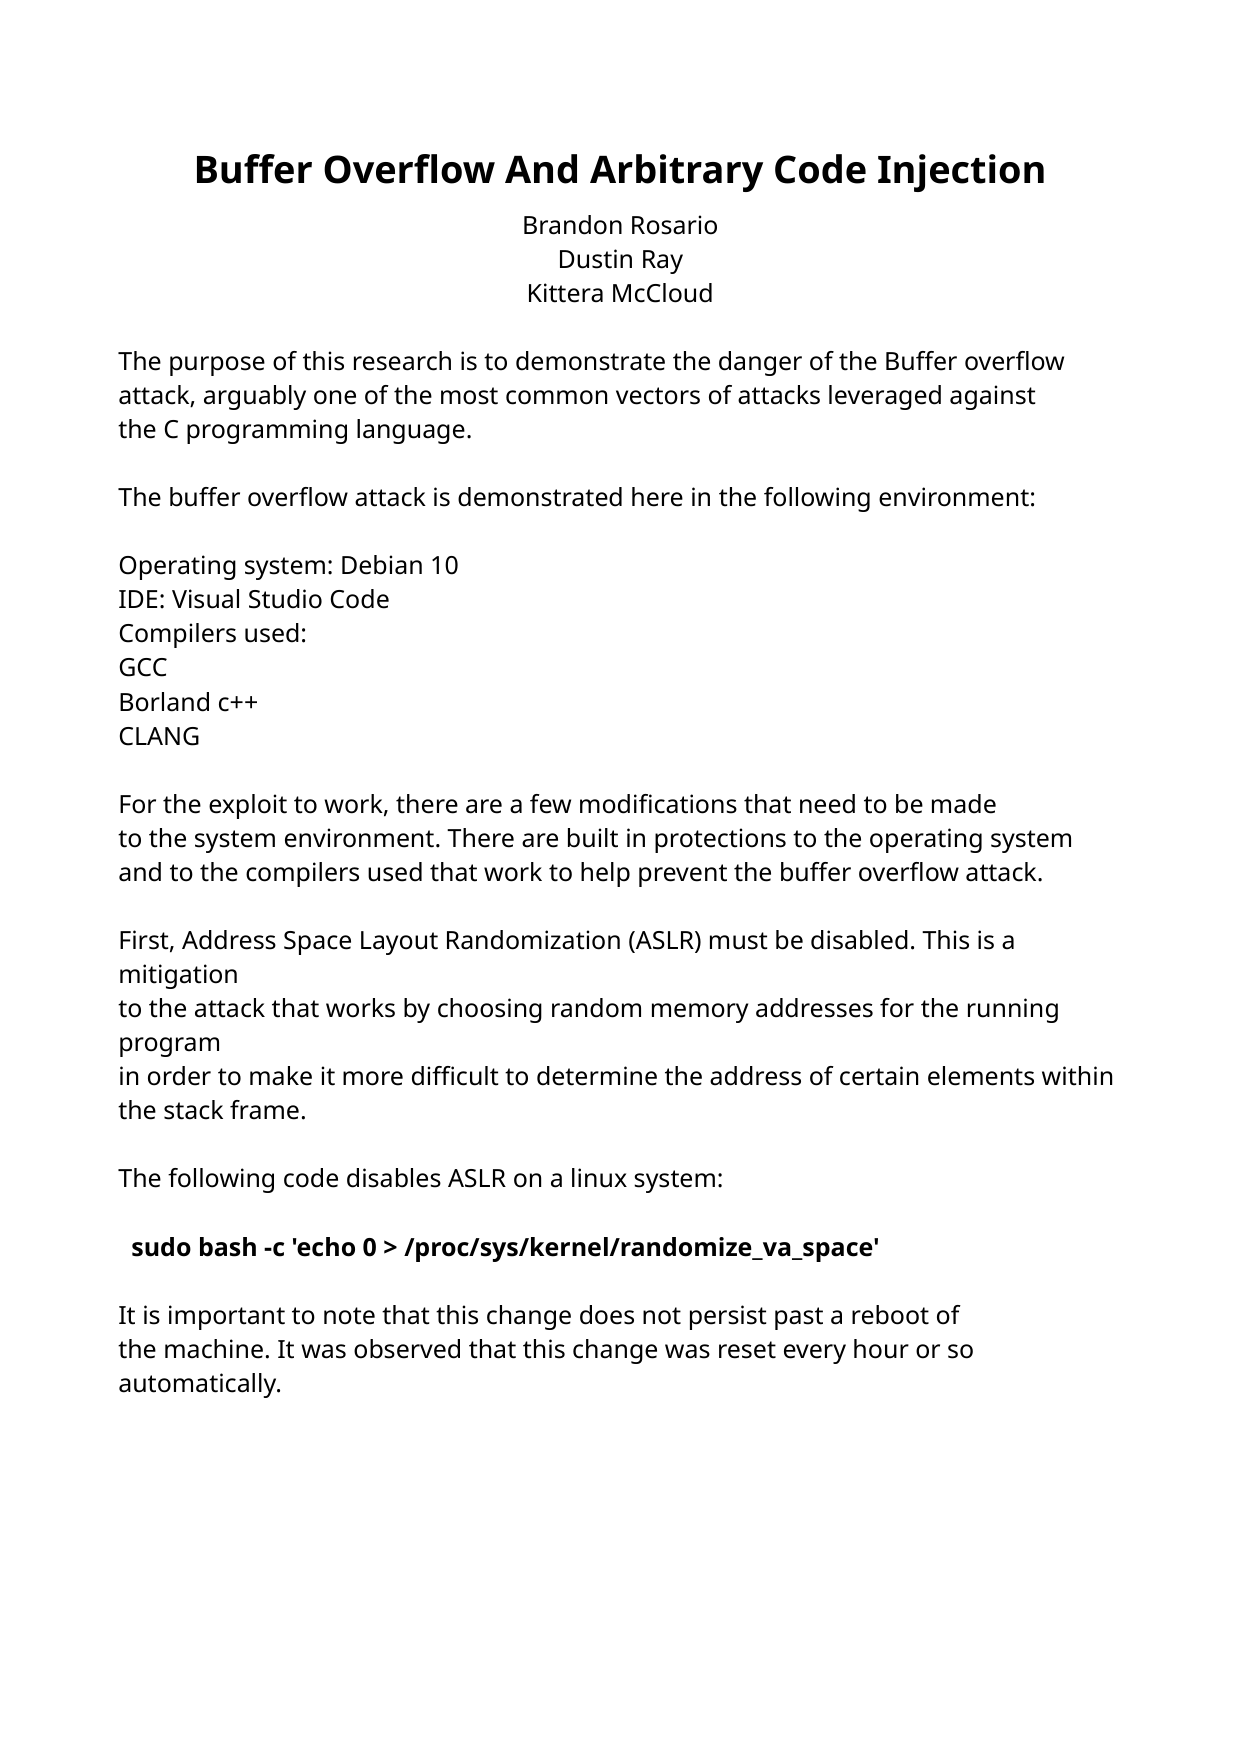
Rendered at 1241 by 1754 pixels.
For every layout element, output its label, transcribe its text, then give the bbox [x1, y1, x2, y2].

text The following code disables ASLR on a linux system: [118, 1161, 1122, 1195]
text and to the compilers used that work to help prevent the buffer overflow attack. [118, 854, 1122, 888]
text to the system environment. There are built in protections to the operating system [118, 820, 1122, 854]
text CLANG [118, 718, 1122, 752]
text the stack frame. [118, 1093, 1122, 1127]
text Borland c++ [118, 684, 1122, 718]
text Dustin Ray [118, 241, 1122, 275]
text the C programming language. [118, 412, 1122, 446]
text The buffer overflow attack is demonstrated here in the following environment: [118, 480, 1122, 514]
text Kittera McCloud [118, 275, 1122, 309]
text to the attack that works by choosing random memory addresses for the running program [118, 991, 1122, 1059]
text Compilers used: [118, 616, 1122, 650]
text IDE: Visual Studio Code [118, 582, 1122, 616]
text Operating system: Debian 10 [118, 548, 1122, 582]
text sudo bash -c 'echo 0 > /proc/sys/kernel/randomize_va_space' [118, 1229, 1122, 1263]
text Brandon Rosario [118, 207, 1122, 241]
text First, Address Space Layout Randomization (ASLR) must be disabled. This is a mitigation [118, 923, 1122, 991]
text attack, arguably one of the most common vectors of attacks leveraged against [118, 378, 1122, 412]
text It is important to note that this change does not persist past a reboot of [118, 1297, 1122, 1331]
text in order to make it more difficult to determine the address of certain elements within [118, 1059, 1122, 1093]
text the machine. It was observed that this change was reset every hour or so automatically. [118, 1331, 1122, 1399]
text For the exploit to work, there are a few modifications that need to be made [118, 786, 1122, 820]
subtitle Buffer Overflow And Arbitrary Code Injection [118, 143, 1122, 195]
text The purpose of this research is to demonstrate the danger of the Buffer overflow [118, 343, 1122, 378]
text GCC [118, 650, 1122, 684]
